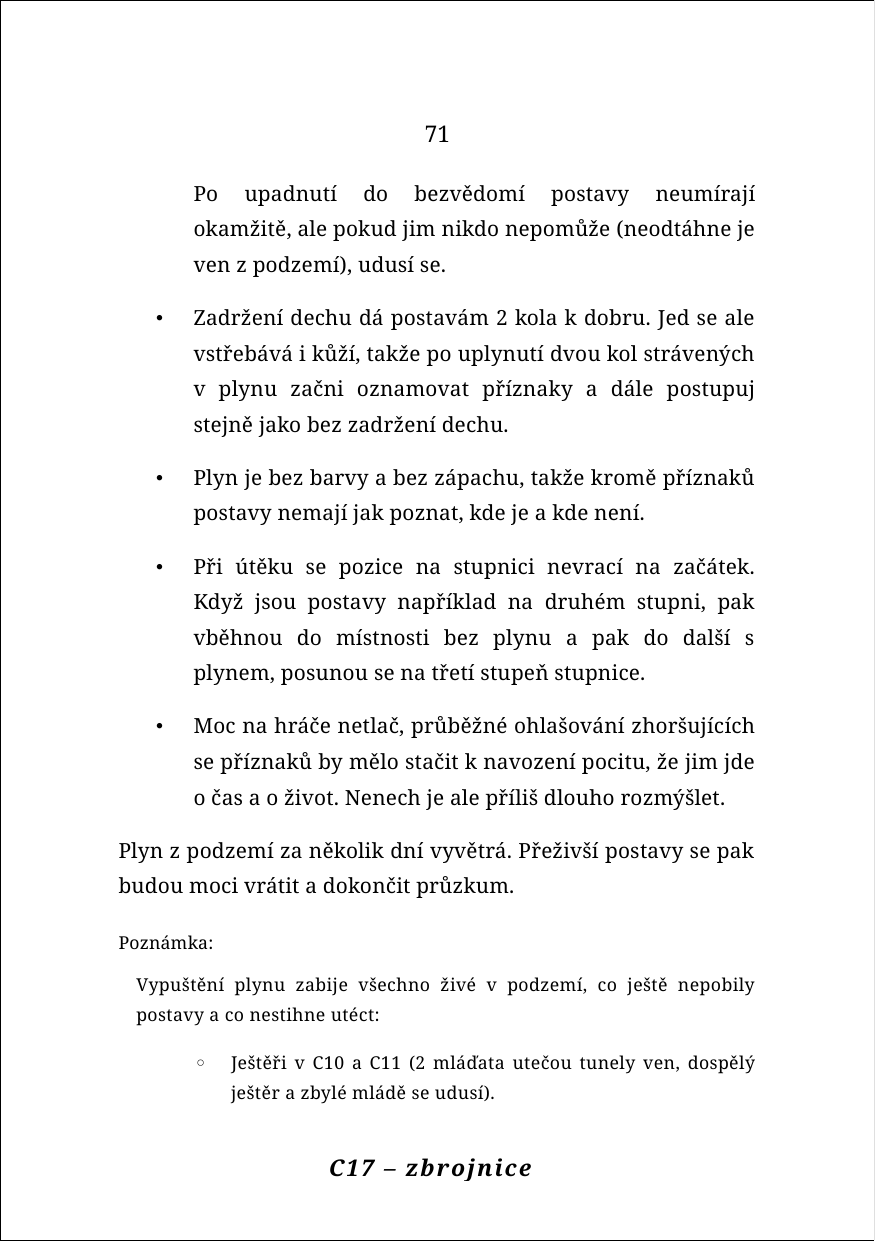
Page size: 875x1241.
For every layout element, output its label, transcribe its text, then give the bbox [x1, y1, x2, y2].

list Zadržení dechu dá postavám 2 kola k dobru. Jed se ale vstřebává i kůží, takže po uplynutí dvou kol strávených v plynu začni oznamovat příznaky a dále postupuj stejně jako bez zadržení dechu. [156, 303, 756, 438]
list Po upadnutí do bezvědomí postavy neumírají okamžitě, ale pokud jim nikdo nepomůže (neodtáhne je ven z podzemí), udusí se. [156, 179, 756, 278]
text Poznámka: [118, 931, 756, 955]
text Vypuštění plynu zabije všechno živé v podzemí, co ještě nepobily postavy a co nestihne utéct: [136, 972, 756, 1027]
list Moc na hráče netlač, průběžné ohlašování zhoršujících se příznaků by mělo stačit k navození pocitu, že jim jde o čas a o život. Nenech je ale příliš dlouho rozmýšlet. [156, 712, 756, 811]
list Plyn je bez barvy a bez zápachu, takže kromě příznaků postavy nemají jak poznat, kde je a kde není. [156, 463, 756, 527]
list Při útěku se pozice na stupnici nevrací na začátek. Když jsou postavy například na druhém stupni, pak vběhnou do místnosti bez plynu a pak do další s plynem, posunou se na třetí stupeň stupnice. [156, 552, 756, 687]
text Plyn z podzemí za několik dní vyvětrá. Přeživší postavy se pak budou moci vrátit a dokončit průzkum. [118, 836, 756, 900]
list Ještěři v C10 a C11 (2 mláďata utečou tunely ven, dospělý ještěr a zbylé mládě se udusí). [193, 1051, 756, 1105]
